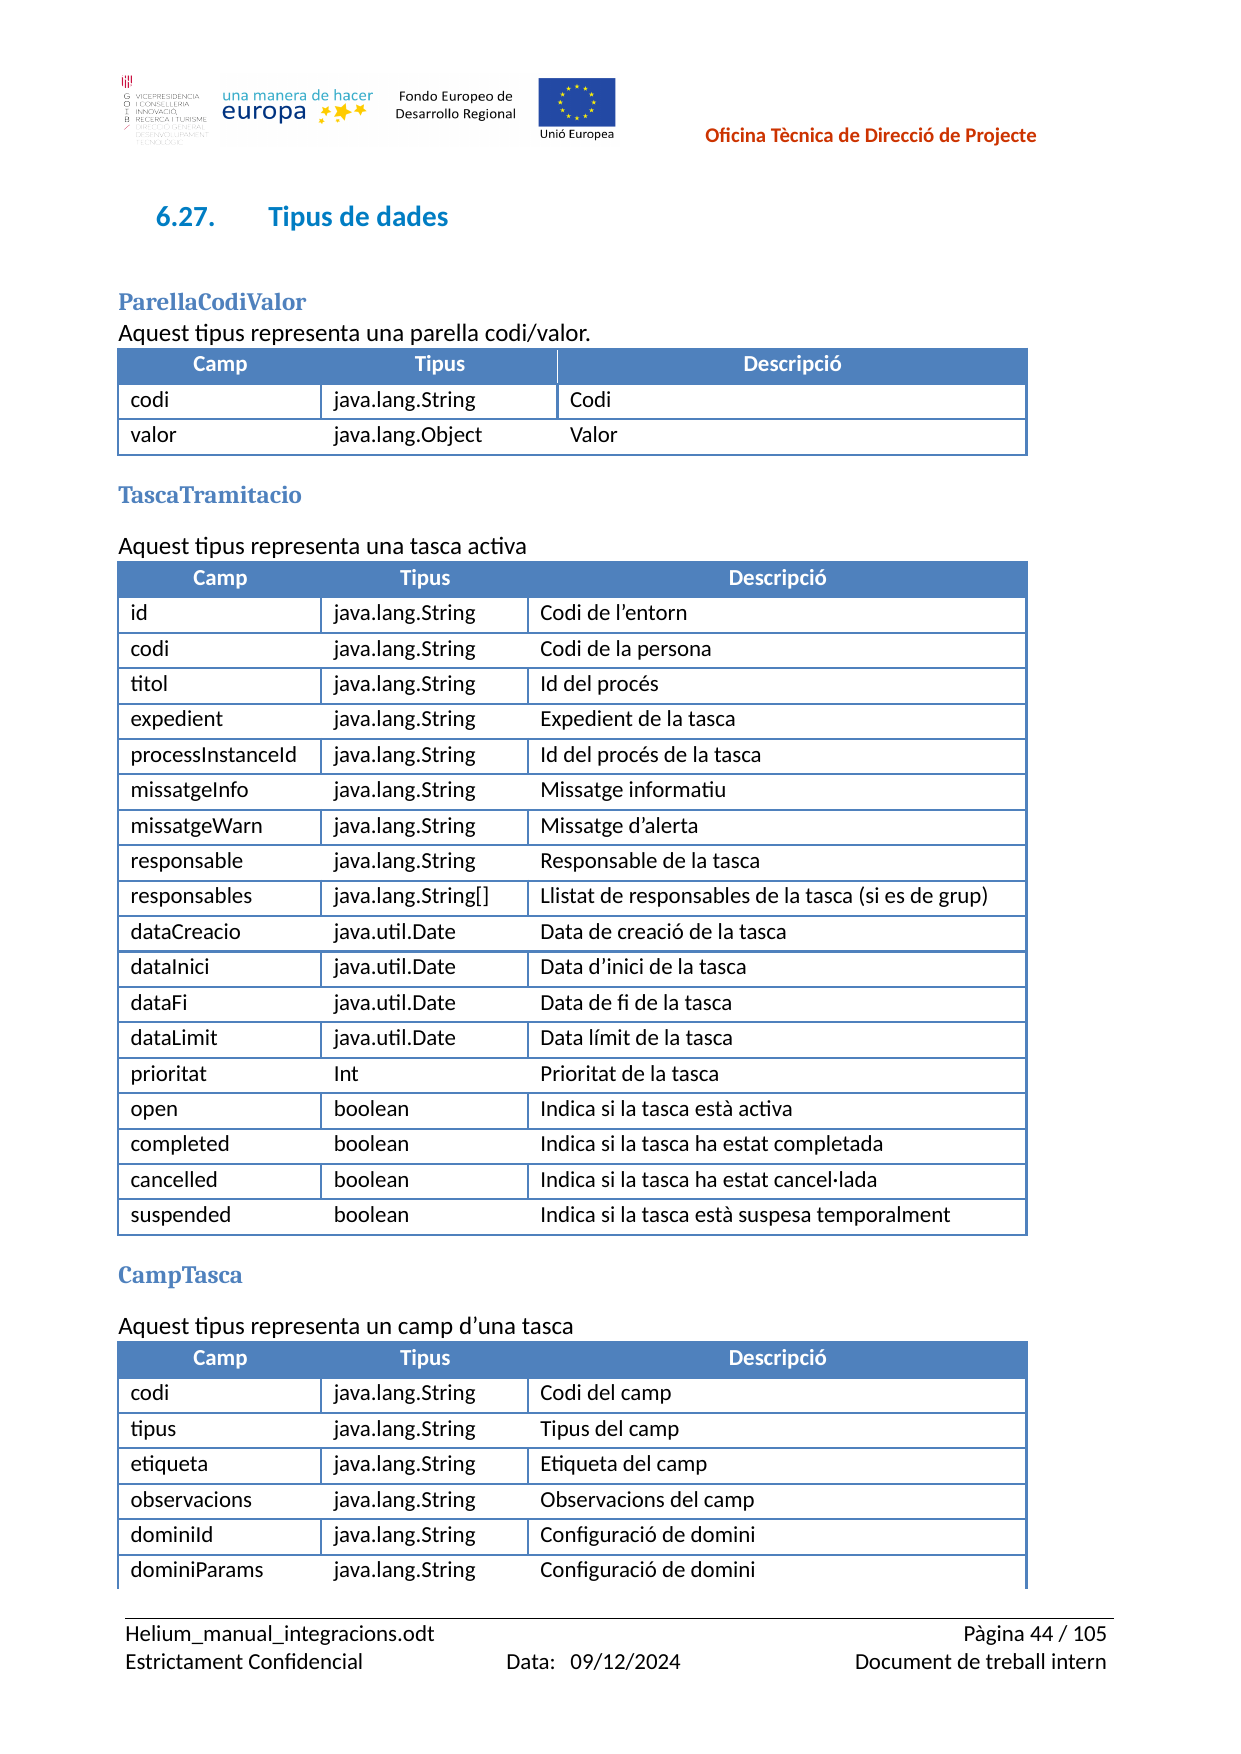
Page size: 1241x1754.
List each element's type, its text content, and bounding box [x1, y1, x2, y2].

table_cell Responsable de la tasca [528, 846, 1025, 879]
table_cell id [119, 598, 320, 632]
table_cell java.lang.String[] [322, 882, 527, 915]
text ParellaCodiValor [118, 288, 1122, 317]
table_cell java.lang.String [321, 1485, 528, 1518]
table_header Tipus [321, 350, 557, 383]
table_cell java.lang.String [322, 669, 527, 702]
table_cell java.lang.String [321, 1556, 528, 1589]
table_cell open [119, 1094, 320, 1127]
table_cell completed [119, 1130, 321, 1163]
table_cell Int [321, 1059, 528, 1092]
table_cell Expedient de la tasca [528, 705, 1025, 738]
table_header Tipus [321, 1343, 528, 1376]
table_cell java.util.Date [322, 1023, 527, 1057]
table_header Descripció [558, 350, 1025, 383]
table_cell Data límit de la tasca [529, 1023, 1025, 1057]
table_cell Id del procés de la tasca [529, 740, 1025, 773]
table_cell suspended [119, 1200, 321, 1234]
table_cell java.lang.String [321, 1414, 528, 1447]
table_cell codi [119, 634, 321, 667]
table_cell processInstanceId [119, 740, 320, 773]
table_cell java.util.Date [321, 917, 528, 950]
table_cell codi [119, 385, 320, 418]
table_cell java.lang.String [322, 598, 527, 632]
table_cell observacions [119, 1485, 321, 1518]
table_cell java.lang.String [322, 1449, 527, 1483]
table_cell cancelled [119, 1165, 320, 1198]
table_cell Data de fi de la tasca [528, 988, 1025, 1021]
table_cell Llistat de responsables de la tasca (si es de grup) [529, 882, 1025, 915]
table_cell dominiParams [119, 1556, 321, 1589]
table_cell java.lang.String [321, 775, 528, 809]
table_cell Indica si la tasca ha estat cancel·lada [529, 1165, 1025, 1198]
table_cell Indica si la tasca està activa [529, 1094, 1025, 1127]
picture [118, 73, 213, 147]
table_header Tipus [321, 563, 528, 596]
text CampTasca [118, 1261, 1122, 1289]
subtitle Tipus de dades [156, 198, 1122, 234]
table_cell Codi [559, 385, 1025, 418]
text Aquest tipus representa una parella codi/valor. [118, 317, 1122, 347]
table_cell tipus [119, 1414, 321, 1447]
table_cell Configuració de domini [529, 1520, 1025, 1553]
table_cell titol [119, 669, 320, 702]
table_cell Data d’inici de la tasca [529, 953, 1025, 986]
table_cell Codi del camp [529, 1379, 1025, 1412]
table_cell boolean [321, 1200, 528, 1234]
table_cell dominiId [119, 1520, 320, 1553]
table_cell Indica si la tasca està suspesa temporalment [528, 1200, 1025, 1234]
table_cell java.util.Date [322, 953, 527, 986]
table_cell Missatge d’alerta [529, 811, 1025, 844]
table_cell java.lang.String [322, 385, 556, 418]
table_cell responsables [119, 882, 320, 915]
table_cell java.lang.Object [321, 420, 557, 454]
table_cell Etiqueta del camp [529, 1449, 1025, 1483]
table_header Descripció [528, 1343, 1025, 1376]
table_cell Prioritat de la tasca [528, 1059, 1025, 1092]
table_cell java.lang.String [321, 846, 528, 879]
table_cell Tipus del camp [528, 1414, 1025, 1447]
table_cell prioritat [119, 1059, 321, 1092]
table_cell java.lang.String [322, 1379, 527, 1412]
table_cell java.lang.String [321, 705, 528, 738]
table_cell dataInici [119, 953, 320, 986]
table_cell Data de creació de la tasca [528, 917, 1025, 950]
table_cell Codi de la persona [528, 634, 1025, 667]
picture [219, 73, 621, 147]
table_cell Missatge informatiu [528, 775, 1025, 809]
text Aquest tipus representa un camp d’una tasca [118, 1310, 1122, 1341]
table_cell java.lang.String [321, 634, 528, 667]
table_header Descripció [528, 563, 1025, 596]
table_cell valor [119, 420, 321, 454]
table_cell java.util.Date [321, 988, 528, 1021]
table_header Camp [119, 350, 321, 383]
table_cell responsable [119, 846, 321, 879]
table_cell boolean [321, 1130, 528, 1163]
table_header Camp [119, 1343, 321, 1376]
table_cell codi [119, 1379, 320, 1412]
table_cell boolean [322, 1165, 527, 1198]
table_cell Observacions del camp [528, 1485, 1025, 1518]
table_cell etiqueta [119, 1449, 320, 1483]
text TascaTramitacio [118, 481, 1122, 509]
table_cell missatgeInfo [119, 775, 321, 809]
table_cell Id del procés [529, 669, 1025, 702]
table_cell Codi de l’entorn [529, 598, 1025, 632]
table_cell dataFi [119, 988, 321, 1021]
table_cell expedient [119, 705, 321, 738]
table_cell Indica si la tasca ha estat completada [528, 1130, 1025, 1163]
table_cell Valor [558, 420, 1025, 454]
table_cell java.lang.String [322, 740, 527, 773]
table_cell missatgeWarn [119, 811, 320, 844]
table_header Camp [119, 563, 321, 596]
table_cell java.lang.String [322, 811, 527, 844]
table_cell Configuració de domini [528, 1556, 1025, 1589]
table_cell boolean [322, 1094, 527, 1127]
table_cell dataLimit [119, 1023, 320, 1057]
table_cell dataCreacio [119, 917, 321, 950]
table_cell java.lang.String [322, 1520, 527, 1553]
text Aquest tipus representa una tasca activa [118, 530, 1122, 561]
